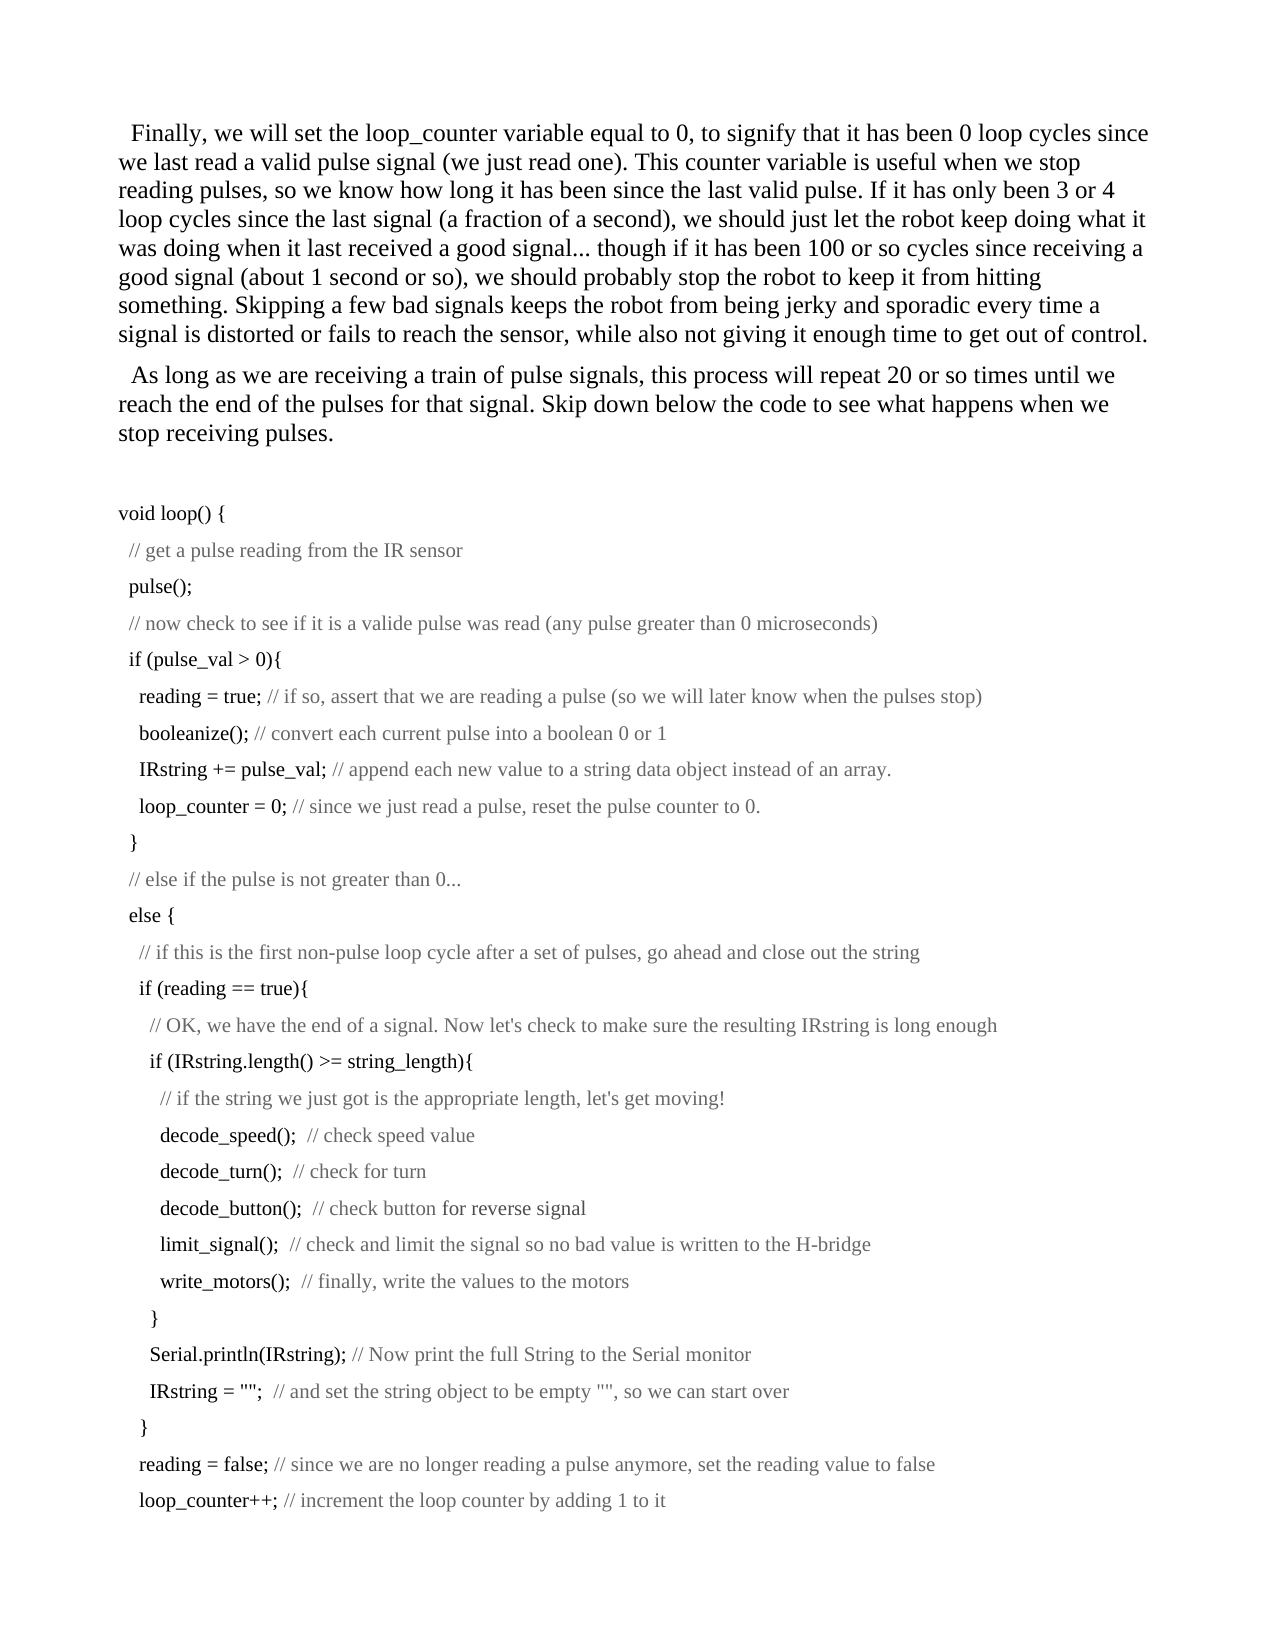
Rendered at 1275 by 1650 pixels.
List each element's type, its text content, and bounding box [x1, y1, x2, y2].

text decode_turn(); // check for turn [118, 1159, 1157, 1183]
text else { [118, 903, 1157, 927]
text limit_signal(); // check and limit the signal so no bad value is written to the H-bridge [118, 1232, 1157, 1256]
text // if this is the first non-pulse loop cycle after a set of pulses, go ahead and close out the string [118, 940, 1157, 964]
text Serial.println(IRstring); // Now print the full String to the Serial monitor [118, 1342, 1157, 1366]
text reading = false; // since we are no longer reading a pulse anymore, set the reading value to false [118, 1452, 1157, 1476]
text pulse(); [118, 574, 1157, 598]
text // if the string we just got is the appropriate length, let's get moving! [118, 1086, 1157, 1110]
text // else if the pulse is not greater than 0... [118, 867, 1157, 891]
text loop_counter++; // increment the loop counter by adding 1 to it [118, 1488, 1157, 1512]
text void loop() { [118, 501, 1157, 525]
text IRstring = ""; // and set the string object to be empty "", so we can start over [118, 1378, 1157, 1403]
text booleanize(); // convert each current pulse into a boolean 0 or 1 [118, 720, 1157, 744]
text } [118, 830, 1157, 854]
text decode_button(); // check button for reverse signal [118, 1196, 1157, 1220]
text // get a pulse reading from the IR sensor [118, 538, 1157, 562]
text } [118, 1415, 1157, 1439]
text write_motors(); // finally, write the values to the motors [118, 1269, 1157, 1293]
text reading = true; // if so, assert that we are reading a pulse (so we will later know when the pulses stop) [118, 684, 1157, 708]
text IRstring += pulse_val; // append each new value to a string data object instead of an array. [118, 757, 1157, 781]
text // now check to see if it is a valide pulse was read (any pulse greater than 0 microseconds) [118, 611, 1157, 635]
text decode_speed(); // check speed value [118, 1123, 1157, 1147]
text As long as we are receiving a train of pulse signals, this process will repeat 20 or so times until we reach the end of the pulses for that signal. Skip down below the code to see what happens when we stop receiving pulses. [118, 361, 1157, 447]
text if (IRstring.length() >= string_length){ [118, 1049, 1157, 1073]
text } [118, 1305, 1157, 1329]
text if (pulse_val > 0){ [118, 647, 1157, 671]
text loop_counter = 0; // since we just read a pulse, reset the pulse counter to 0. [118, 793, 1157, 818]
text if (reading == true){ [118, 976, 1157, 1000]
text Finally, we will set the loop_counter variable equal to 0, to signify that it has been 0 loop cycles since we last read a valid pulse signal (we just read one). This counter variable is useful when we stop reading pulses, so we know how long it has been since the last valid pulse. If it has only been 3 or 4 loop cycles since the last signal (a fraction of a second), we should just let the robot keep doing what it was doing when it last received a good signal... though if it has been 100 or so cycles since receiving a good signal (about 1 second or so), we should probably stop the robot to keep it from hitting something. Skipping a few bad signals keeps the robot from being jerky and sporadic every time a signal is distorted or fails to reach the sensor, while also not giving it enough time to get out of control. [118, 118, 1157, 348]
text // OK, we have the end of a signal. Now let's check to make sure the resulting IRstring is long enough [118, 1013, 1157, 1037]
